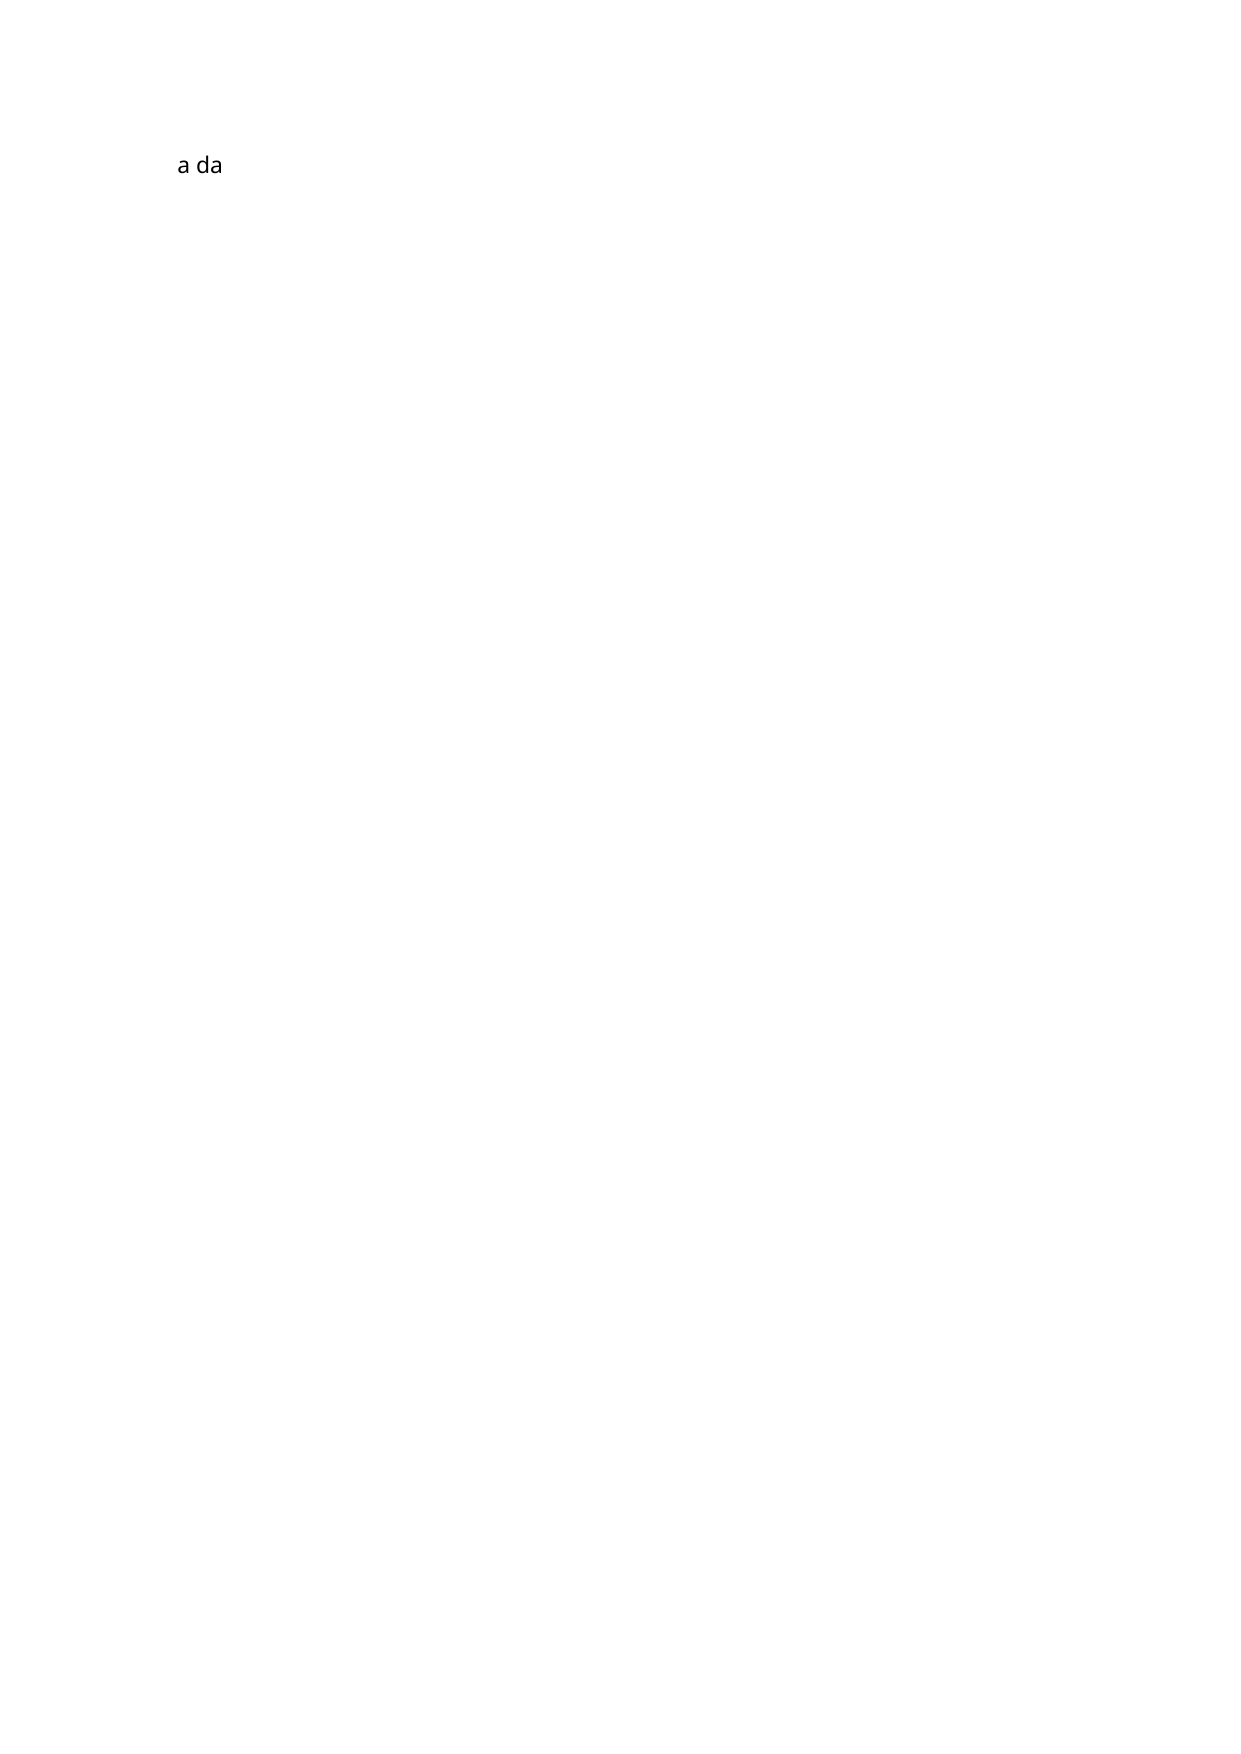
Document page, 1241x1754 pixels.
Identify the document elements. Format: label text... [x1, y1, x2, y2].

text a da [177, 149, 1063, 181]
